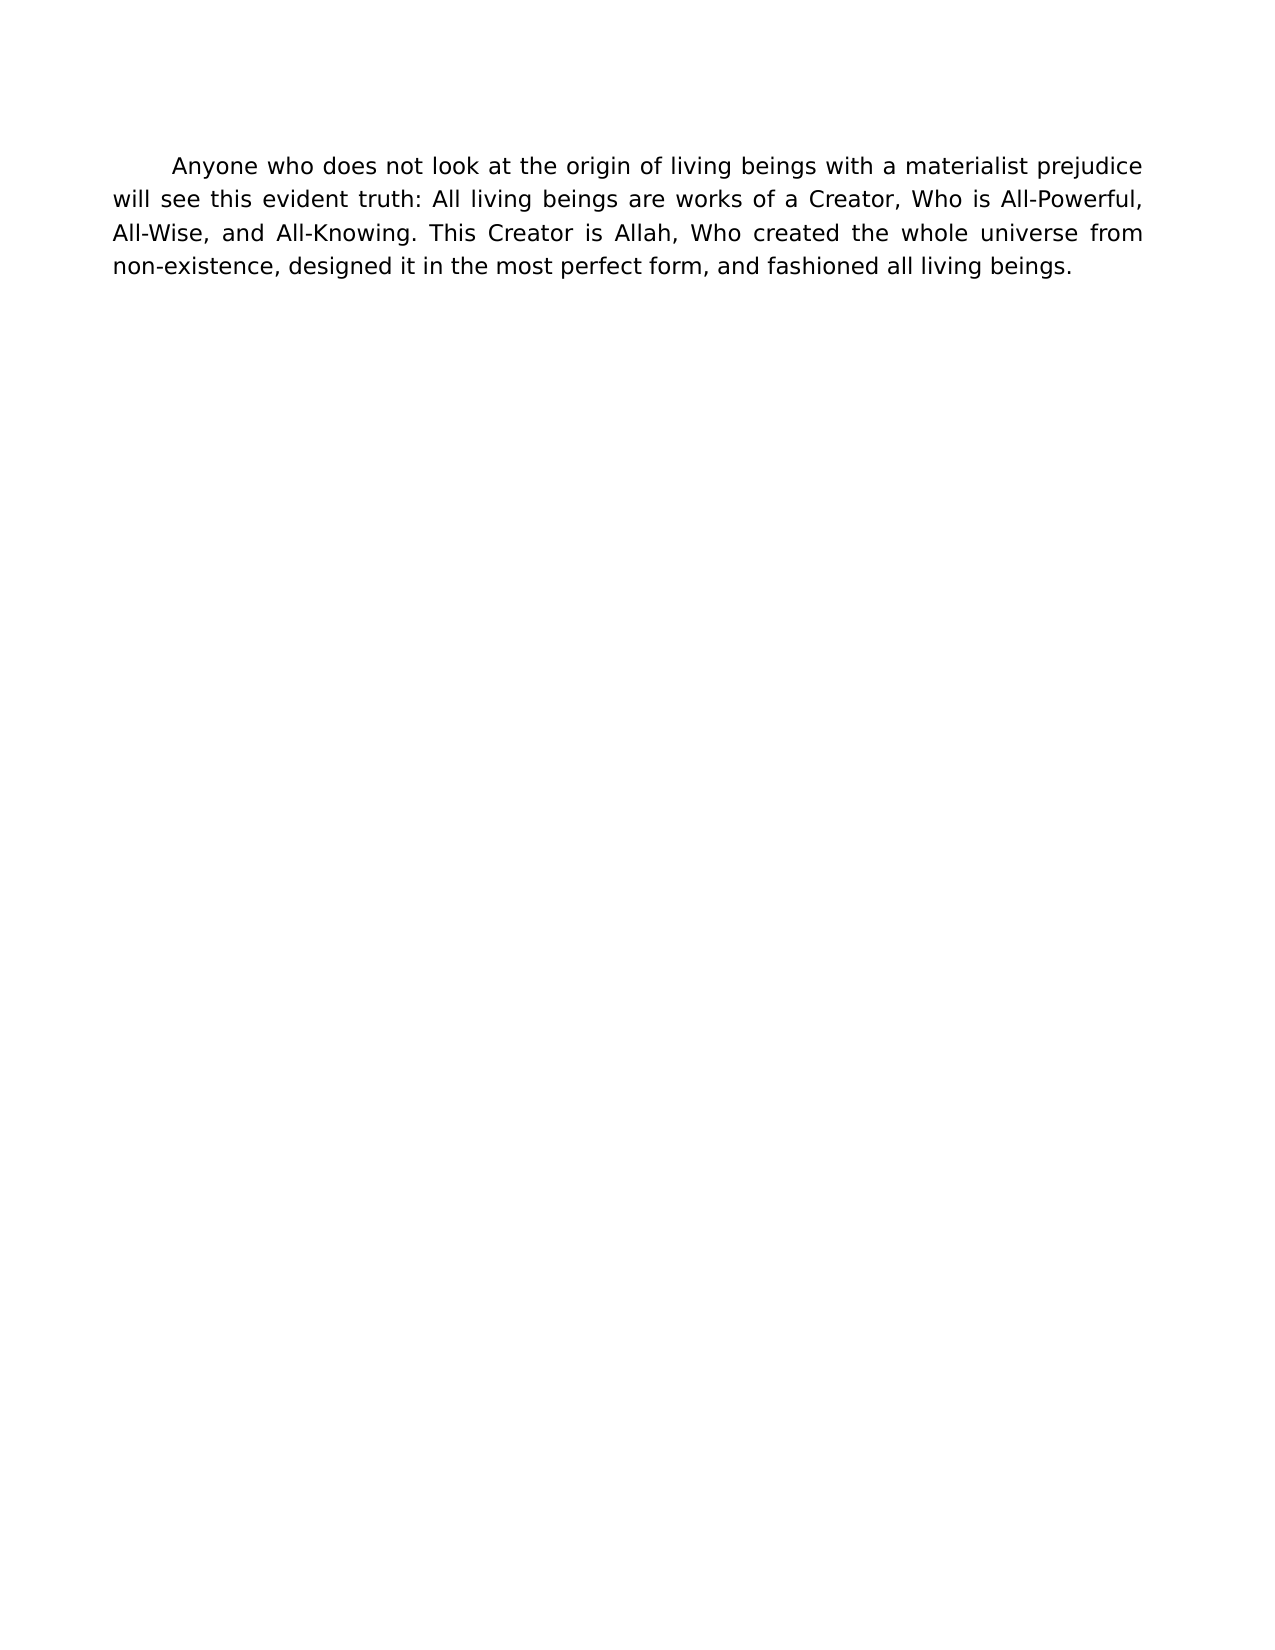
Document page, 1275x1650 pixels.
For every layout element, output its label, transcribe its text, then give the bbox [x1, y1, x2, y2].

text Anyone who does not look at the origin of living beings with a materialist prejudice will see this evident truth: All living beings are works of a Creator, Who is All-Powerful, All-Wise, and All-Knowing. This Creator is Allah, Who created the whole universe from non-existence, designed it in the most perfect form, and fashioned all living beings. [112, 148, 1145, 281]
